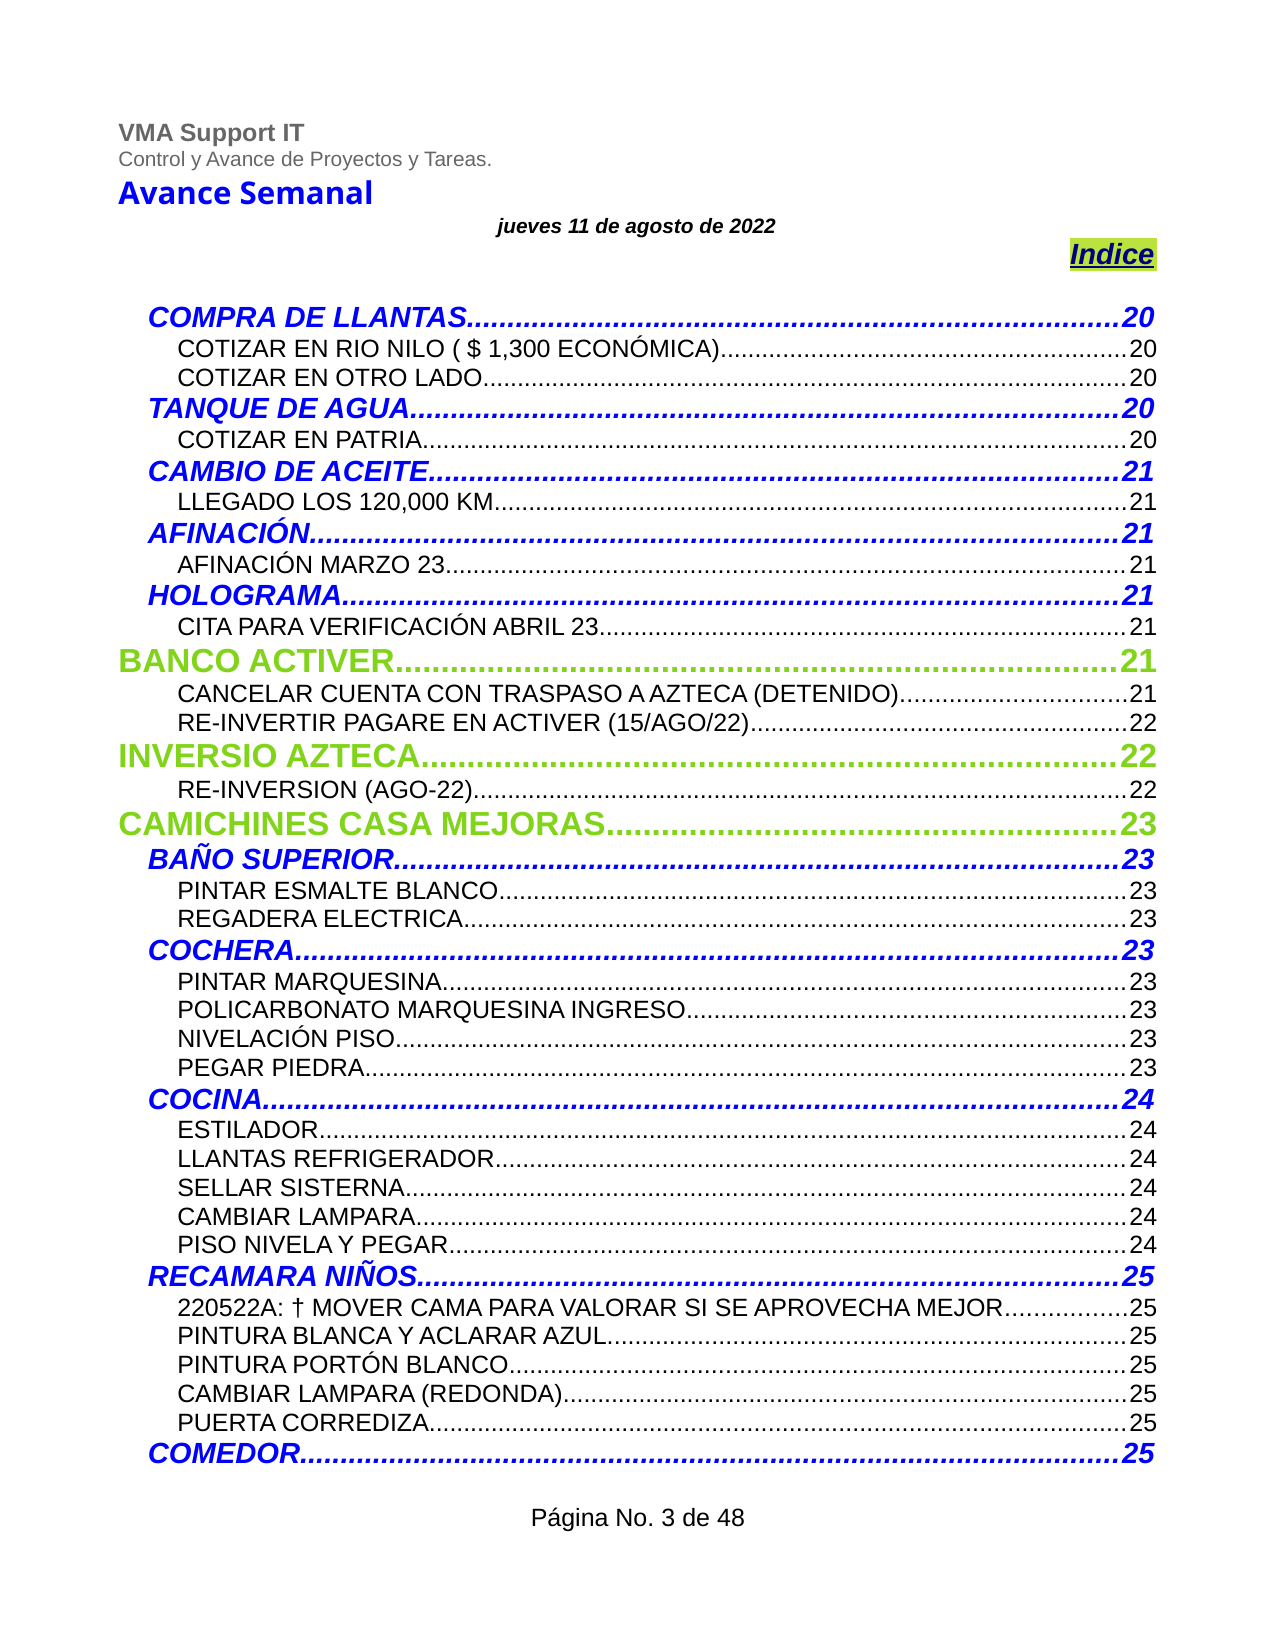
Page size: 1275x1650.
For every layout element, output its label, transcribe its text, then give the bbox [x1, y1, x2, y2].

text LLANTAS REFRIGERADOR 24 [177, 1144, 1157, 1173]
text COCINA 24 [148, 1082, 1157, 1115]
text CAMBIAR LAMPARA 24 [177, 1202, 1157, 1230]
text LLEGADO LOS 120,000 KM 21 [177, 487, 1157, 516]
text PINTAR MARQUESINA 23 [177, 967, 1157, 996]
text AFINACIÓN MARZO 23 21 [177, 549, 1157, 578]
text REGADERA ELECTRICA 23 [177, 904, 1157, 933]
text COTIZAR EN OTRO LADO 20 [177, 363, 1157, 391]
text RECAMARA NIÑOS. 25 [148, 1259, 1157, 1293]
text Re-invertir PAGARE EN ACTIVER (15/ago/22) 22 [177, 708, 1157, 737]
text PINTURA BLANCA Y ACLARAR AZUL. 25 [177, 1321, 1157, 1350]
text PUERTA CORREDIZA 25 [177, 1408, 1157, 1436]
text COTIZAR EN RIO NILO ( $ 1,300 económica) 20 [177, 334, 1157, 363]
text ESTILADOR 24 [177, 1115, 1157, 1144]
text AFINACIÓN 21 [148, 516, 1157, 549]
text CAMBIAR LAMPARA (REDONDA) 25 [177, 1379, 1157, 1408]
text BAÑO SUPERIOR 23 [148, 842, 1157, 876]
text COTIZAR EN PATRIA 20 [177, 425, 1157, 454]
text POLICARBONATO MARQUESINA INGRESO 23 [177, 996, 1157, 1024]
text COCHERA 23 [148, 933, 1157, 967]
text RE-INVERSION (AGO-22) 22 [177, 775, 1157, 804]
text CITA PARA VERIFICACIÓN ABRIL 23 21 [177, 612, 1157, 641]
text PISO NIVELA Y PEGAR 24 [177, 1230, 1157, 1259]
text TANQUE DE AGUA 20 [148, 391, 1157, 425]
text SELLAR SISTERNA 24 [177, 1173, 1157, 1202]
text PINTURA PORTÓN BLANCO 25 [177, 1350, 1157, 1379]
text PEGAR PIEDRA 23 [177, 1053, 1157, 1082]
text BANCO ACTIVER 21 [118, 641, 1157, 679]
text CANCELAR CUENTA CON TRASPASO A AZTECA (DETENIDO). 21 [177, 679, 1157, 708]
text COMPRA DE LLANTAS 20 [148, 300, 1157, 334]
text COMEDOR 25 [148, 1436, 1157, 1470]
text INVERSIO AZTECA 22 [118, 737, 1157, 775]
text 220522A: † MOVER CAMA PARA VALORAR SI SE APROVECHA MEJOR 25 [177, 1293, 1157, 1321]
text NIVELACIÓN PISO 23 [177, 1024, 1157, 1053]
text PINTAR ESMALTE BLANCO 23 [177, 876, 1157, 904]
text HOLOGRAMA 21 [148, 578, 1157, 612]
text CAMICHINES CASA MEJORAS 23 [118, 804, 1157, 842]
text CAMBIO DE ACEITE 21 [148, 454, 1157, 487]
